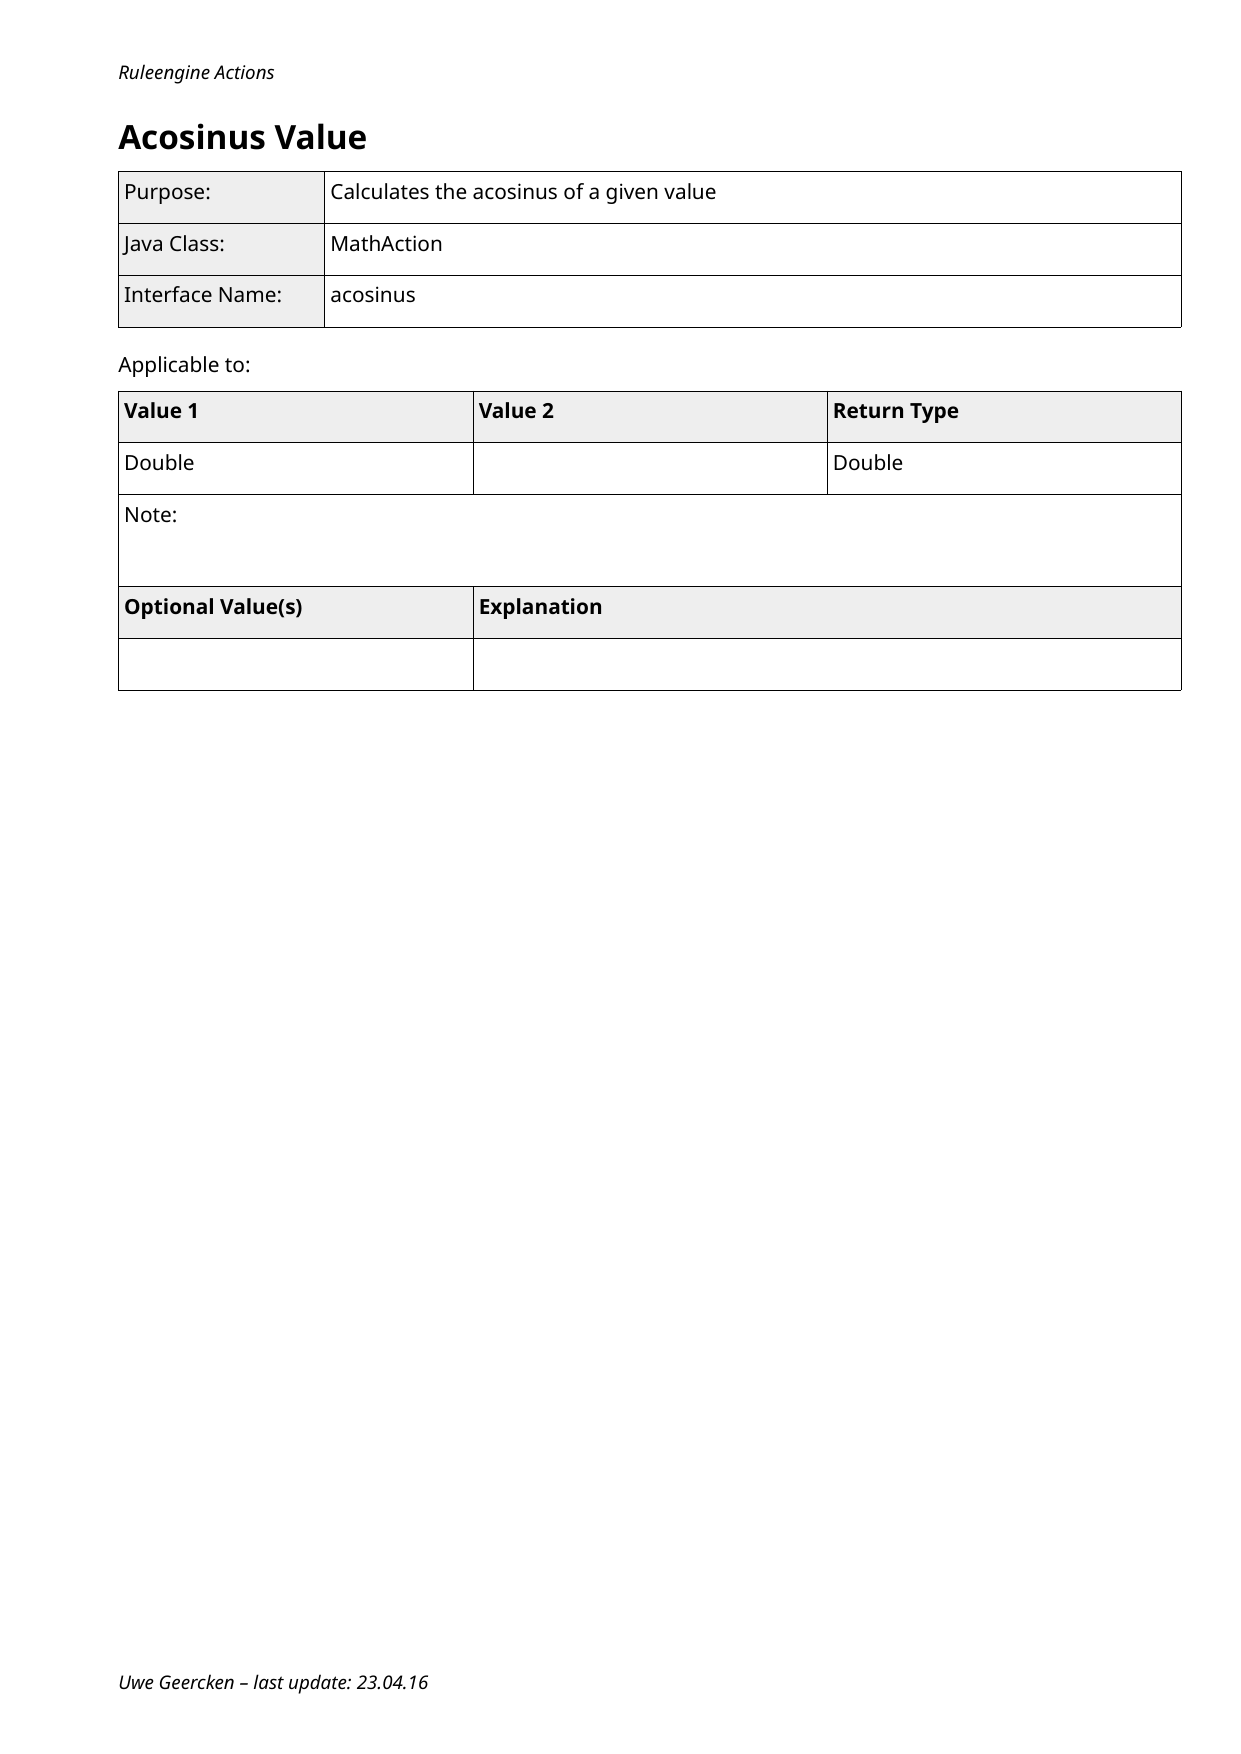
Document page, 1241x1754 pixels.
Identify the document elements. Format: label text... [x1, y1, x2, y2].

table_cell [474, 443, 827, 494]
table_header Value 2 [474, 392, 827, 442]
text Acosinus Value [118, 114, 1181, 159]
table_cell Optional Value(s) [119, 587, 473, 638]
table_header Return Type [828, 392, 1181, 442]
table_cell [474, 639, 1181, 689]
table_cell Explanation [474, 587, 1181, 638]
table_cell [119, 639, 473, 689]
table_cell Interface Name: [119, 276, 324, 327]
table_cell Double [119, 443, 473, 494]
text Applicable to: [118, 350, 1181, 379]
table_cell MathAction [325, 224, 1181, 275]
table_header Value 1 [119, 392, 473, 442]
table_header Purpose: [119, 172, 324, 223]
table_cell Note: [119, 495, 1181, 586]
table_cell Double [828, 443, 1181, 494]
table_cell acosinus [325, 276, 1181, 327]
table_cell Java Class: [119, 224, 324, 275]
table_header Calculates the acosinus of a given value [325, 172, 1181, 223]
